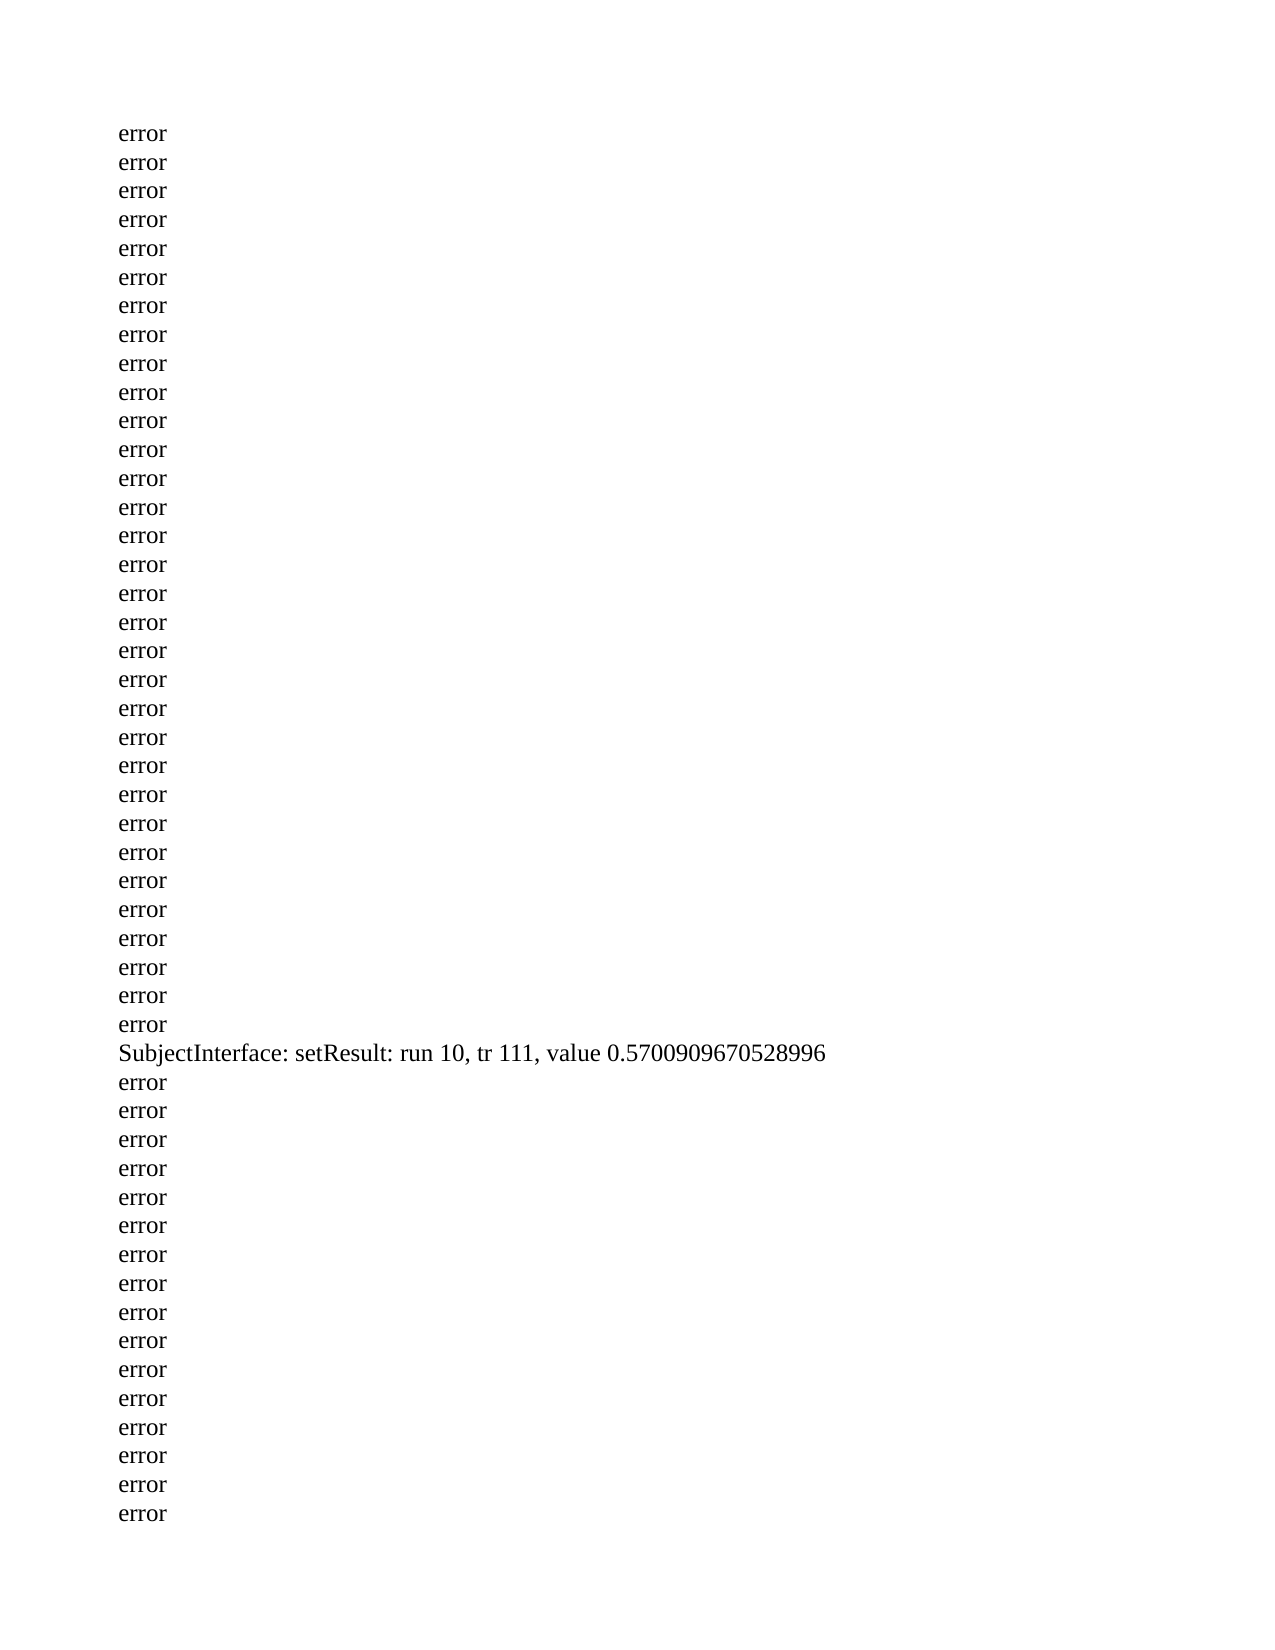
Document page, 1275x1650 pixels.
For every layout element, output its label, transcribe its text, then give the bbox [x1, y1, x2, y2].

text error [118, 1297, 1157, 1326]
text error [118, 348, 1157, 377]
text error [118, 1498, 1157, 1527]
text error [118, 866, 1157, 894]
text error [118, 607, 1157, 636]
text error [118, 463, 1157, 492]
text error [118, 1009, 1157, 1038]
text error [118, 233, 1157, 262]
text error [118, 521, 1157, 549]
text error [118, 1096, 1157, 1124]
text error [118, 291, 1157, 319]
text error [118, 262, 1157, 291]
text error [118, 118, 1157, 147]
text error [118, 1239, 1157, 1268]
text error [118, 1182, 1157, 1211]
text error [118, 1268, 1157, 1297]
text error [118, 894, 1157, 923]
text error [118, 1469, 1157, 1498]
text error [118, 406, 1157, 434]
text error [118, 377, 1157, 406]
text error [118, 549, 1157, 578]
text error [118, 722, 1157, 751]
text SubjectInterface: setResult: run 10, tr 111, value 0.5700909670528996 [118, 1038, 1157, 1067]
text error [118, 751, 1157, 779]
text error [118, 1153, 1157, 1182]
text error [118, 779, 1157, 808]
text error [118, 578, 1157, 607]
text error [118, 176, 1157, 204]
text error [118, 1354, 1157, 1383]
text error [118, 492, 1157, 521]
text error [118, 1124, 1157, 1153]
text error [118, 1412, 1157, 1441]
text error [118, 1211, 1157, 1239]
text error [118, 981, 1157, 1009]
text error [118, 434, 1157, 463]
text error [118, 204, 1157, 233]
text error [118, 1067, 1157, 1096]
text error [118, 1383, 1157, 1412]
text error [118, 808, 1157, 837]
text error [118, 664, 1157, 693]
text error [118, 952, 1157, 981]
text error [118, 636, 1157, 664]
text error [118, 923, 1157, 952]
text error [118, 319, 1157, 348]
text error [118, 837, 1157, 866]
text error [118, 1326, 1157, 1354]
text error [118, 1441, 1157, 1469]
text error [118, 147, 1157, 176]
text error [118, 693, 1157, 722]
